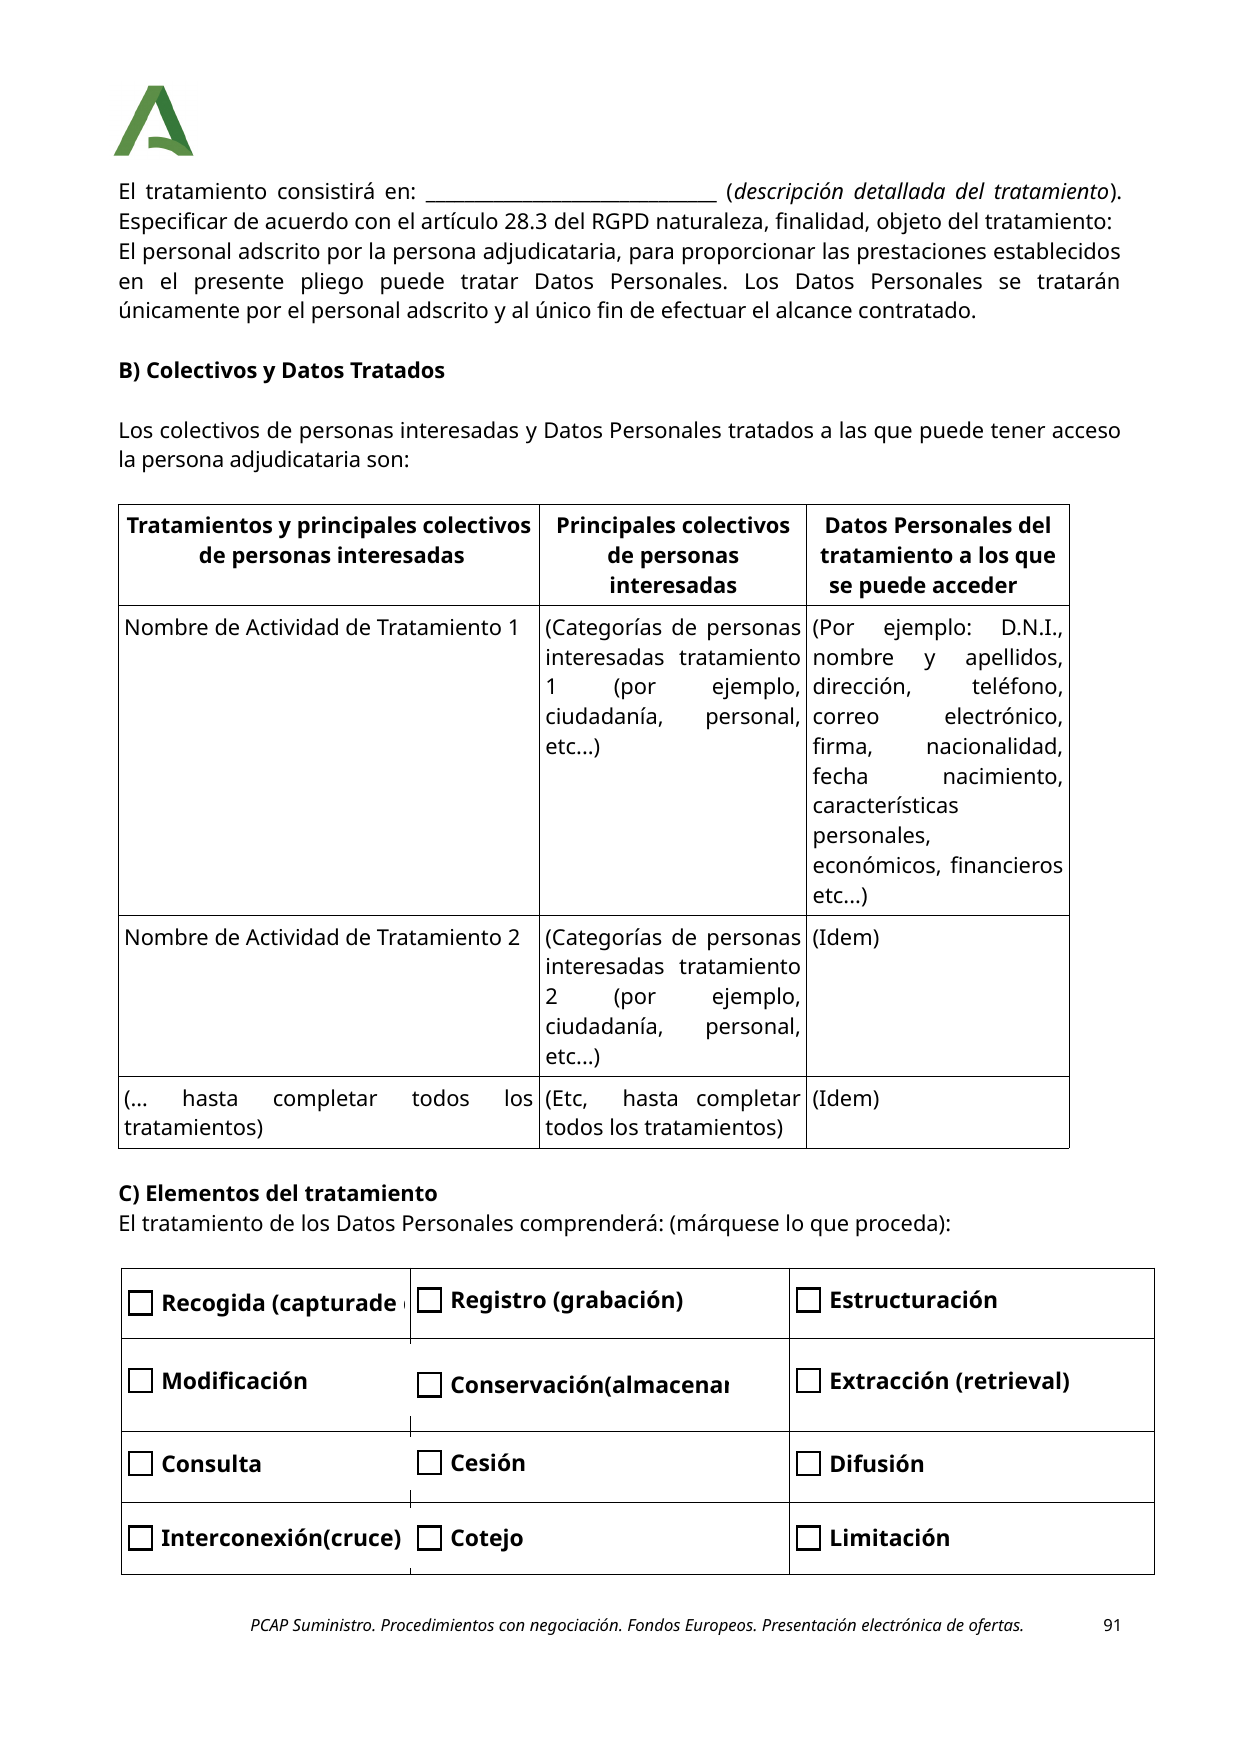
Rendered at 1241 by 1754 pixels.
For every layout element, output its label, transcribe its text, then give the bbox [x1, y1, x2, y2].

table_cell (Categorías de personas interesadas tratamiento 2 (por ejemplo, ciudadanía, personal, etc...) [540, 916, 806, 1076]
text B) Colectivos y Datos Tratados [118, 355, 1122, 385]
table_cell [411, 1503, 789, 1573]
table_cell (Idem) [807, 916, 1069, 1076]
table_cell (… hasta completar todos los tratamientos) [119, 1077, 539, 1148]
text Los colectivos de personas interesadas y Datos Personales tratados a las que puede tener acceso la persona adjudicataria son: [118, 415, 1122, 474]
table_cell [122, 1339, 410, 1431]
table_cell [790, 1503, 1154, 1573]
picture [109, 81, 198, 160]
table_cell (Por ejemplo: D.N.I., nombre y apellidos, dirección, teléfono, correo electrónico, firma, nacionalidad, fecha nacimiento, características personales, económicos, financieros etc...) [807, 606, 1069, 915]
table_cell [411, 1432, 789, 1502]
table_cell [122, 1503, 410, 1573]
table_header Datos Personales del tratamiento a los que se puede acceder [807, 505, 1069, 605]
text El personal adscrito por la persona adjudicataria, para proporcionar las prestaciones establecidos en el presente pliego puede tratar Datos Personales. Los Datos Personales se tratarán únicamente por el personal adscrito y al único fin de efectuar el alcance contratado. [118, 236, 1122, 325]
text El tratamiento de los Datos Personales comprenderá: (márquese lo que proceda): [118, 1208, 1122, 1238]
text El tratamiento consistirá en: ______________________________ (descripción detallada del tratamiento). Especificar de acuerdo con el artículo 28.3 del RGPD naturaleza, finalidad, objeto del tratamiento: [118, 176, 1122, 236]
table_cell (Idem) [807, 1077, 1069, 1148]
table_cell Nombre de Actividad de Tratamiento 2 [119, 916, 539, 1076]
table_header Principales colectivos de personas interesadas [540, 505, 806, 605]
table_cell [411, 1339, 789, 1431]
table_header [122, 1269, 410, 1338]
table_cell [790, 1339, 1154, 1431]
table_cell (Categorías de personas interesadas tratamiento 1 (por ejemplo, ciudadanía, personal, etc...) [540, 606, 806, 915]
table_cell [122, 1432, 410, 1502]
table_cell Nombre de Actividad de Tratamiento 1 [119, 606, 539, 915]
table_header Tratamientos y principales colectivos de personas interesadas [119, 505, 539, 605]
table_header [411, 1269, 789, 1338]
table_header [790, 1269, 1154, 1338]
table_cell [790, 1432, 1154, 1502]
table_cell (Etc, hasta completar todos los tratamientos) [540, 1077, 806, 1148]
text C) Elementos del tratamiento [118, 1178, 1122, 1208]
